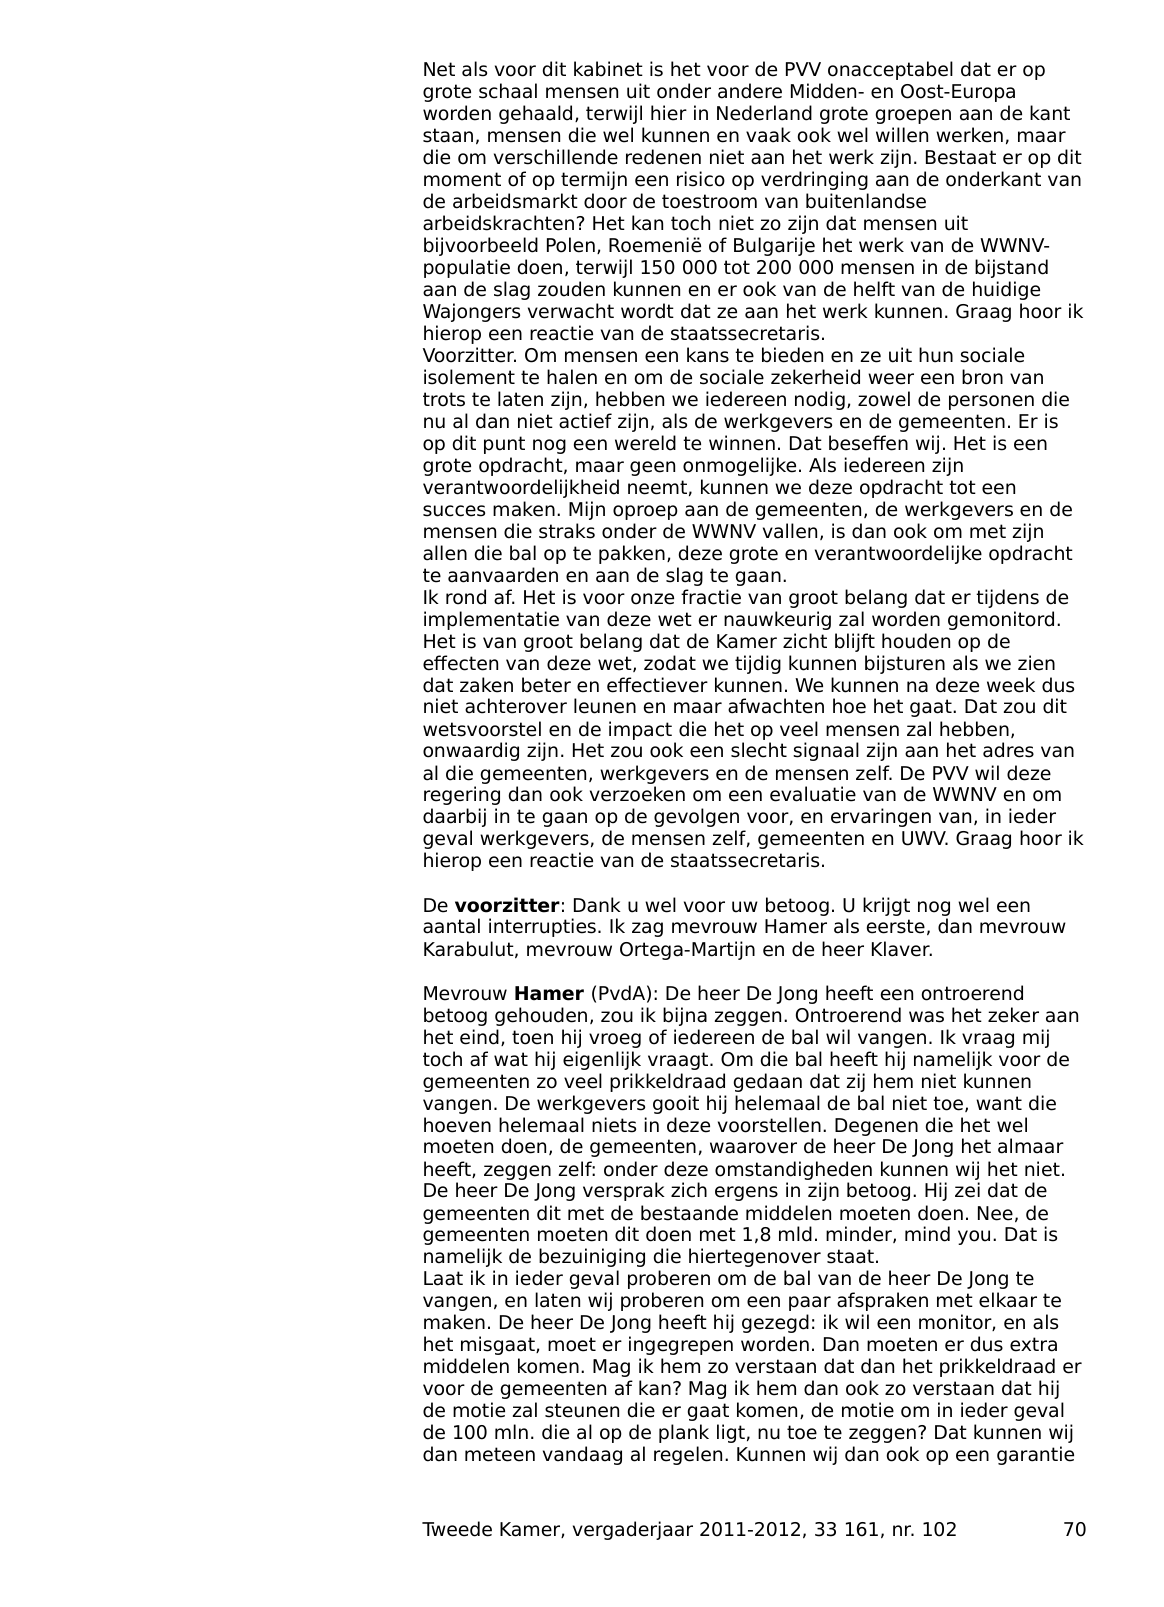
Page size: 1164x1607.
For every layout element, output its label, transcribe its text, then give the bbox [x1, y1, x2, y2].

text Net als voor dit kabinet is het voor de PVV onacceptabel dat er op grote schaal mensen uit onder andere Midden- en Oost-Europa worden gehaald, terwijl hier in Nederland grote groepen aan de kant staan, mensen die wel kunnen en vaak ook wel willen werken, maar die om verschillende redenen niet aan het werk zijn. Bestaat er op dit moment of op termijn een risico op verdringing aan de onderkant van de arbeidsmarkt door de toestroom van buitenlandse arbeidskrachten? Het kan toch niet zo zijn dat mensen uit bijvoorbeeld Polen, Roemenië of Bulgarije het werk van de WWNV-populatie doen, terwijl 150 000 tot 200 000 mensen in de bijstand aan de slag zouden kunnen en er ook van de helft van de huidige Wajongers verwacht wordt dat ze aan het werk kunnen. Graag hoor ik hierop een reactie van de staatssecretaris. [422, 59, 1087, 345]
text Mevrouw Hamer (PvdA): De heer De Jong heeft een ontroerend betoog gehouden, zou ik bijna zeggen. Ontroerend was het zeker aan het eind, toen hij vroeg of iedereen de bal wil vangen. Ik vraag mij toch af wat hij eigenlijk vraagt. Om die bal heeft hij namelijk voor de gemeenten zo veel prikkeldraad gedaan dat zij hem niet kunnen vangen. De werkgevers gooit hij helemaal de bal niet toe, want die hoeven helemaal niets in deze voorstellen. Degenen die het wel moeten doen, de gemeenten, waarover de heer De Jong het almaar heeft, zeggen zelf: onder deze omstandigheden kunnen wij het niet. De heer De Jong versprak zich ergens in zijn betoog. Hij zei dat de gemeenten dit met de bestaande middelen moeten doen. Nee, de gemeenten moeten dit doen met 1,8 mld. minder, mind you. Dat is namelijk de bezuiniging die hiertegenover staat. [422, 983, 1087, 1268]
text De voorzitter: Dank u wel voor uw betoog. U krijgt nog wel een aantal interrupties. Ik zag mevrouw Hamer als eerste, dan mevrouw Karabulut, mevrouw Ortega-Martijn en de heer Klaver. [422, 894, 1087, 960]
text Ik rond af. Het is voor onze fractie van groot belang dat er tijdens de implementatie van deze wet er nauwkeurig zal worden gemonitord. Het is van groot belang dat de Kamer zicht blijft houden op de effecten van deze wet, zodat we tijdig kunnen bijsturen als we zien dat zaken beter en effectiever kunnen. We kunnen na deze week dus niet achterover leunen en maar afwachten hoe het gaat. Dat zou dit wetsvoorstel en de impact die het op veel mensen zal hebben, onwaardig zijn. Het zou ook een slecht signaal zijn aan het adres van al die gemeenten, werkgevers en de mensen zelf. De PVV wil deze regering dan ook verzoeken om een evaluatie van de WWNV en om daarbij in te gaan op de gevolgen voor, en ervaringen van, in ieder geval werkgevers, de mensen zelf, gemeenten en UWV. Graag hoor ik hierop een reactie van de staatssecretaris. [422, 587, 1087, 872]
text Laat ik in ieder geval proberen om de bal van de heer De Jong te vangen, en laten wij proberen om een paar afspraken met elkaar te maken. De heer De Jong heeft hij gezegd: ik wil een monitor, en als het misgaat, moet er ingegrepen worden. Dan moeten er dus extra middelen komen. Mag ik hem zo verstaan dat dan het prikkeldraad er voor de gemeenten af kan? Mag ik hem dan ook zo verstaan dat hij de motie zal steunen die er gaat komen, de motie om in ieder geval de 100 mln. die al op de plank ligt, nu toe te zeggen? Dat kunnen wij dan meteen vandaag al regelen. Kunnen wij dan ook op een garantie [422, 1268, 1087, 1466]
text Voorzitter. Om mensen een kans te bieden en ze uit hun sociale isolement te halen en om de sociale zekerheid weer een bron van trots te laten zijn, hebben we iedereen nodig, zowel de personen die nu al dan niet actief zijn, als de werkgevers en de gemeenten. Er is op dit punt nog een wereld te winnen. Dat beseffen wij. Het is een grote opdracht, maar geen onmogelijke. Als iedereen zijn verantwoordelijkheid neemt, kunnen we deze opdracht tot een succes maken. Mijn oproep aan de gemeenten, de werkgevers en de mensen die straks onder de WWNV vallen, is dan ook om met zijn allen die bal op te pakken, deze grote en verantwoordelijke opdracht te aanvaarden en aan de slag te gaan. [422, 345, 1087, 587]
